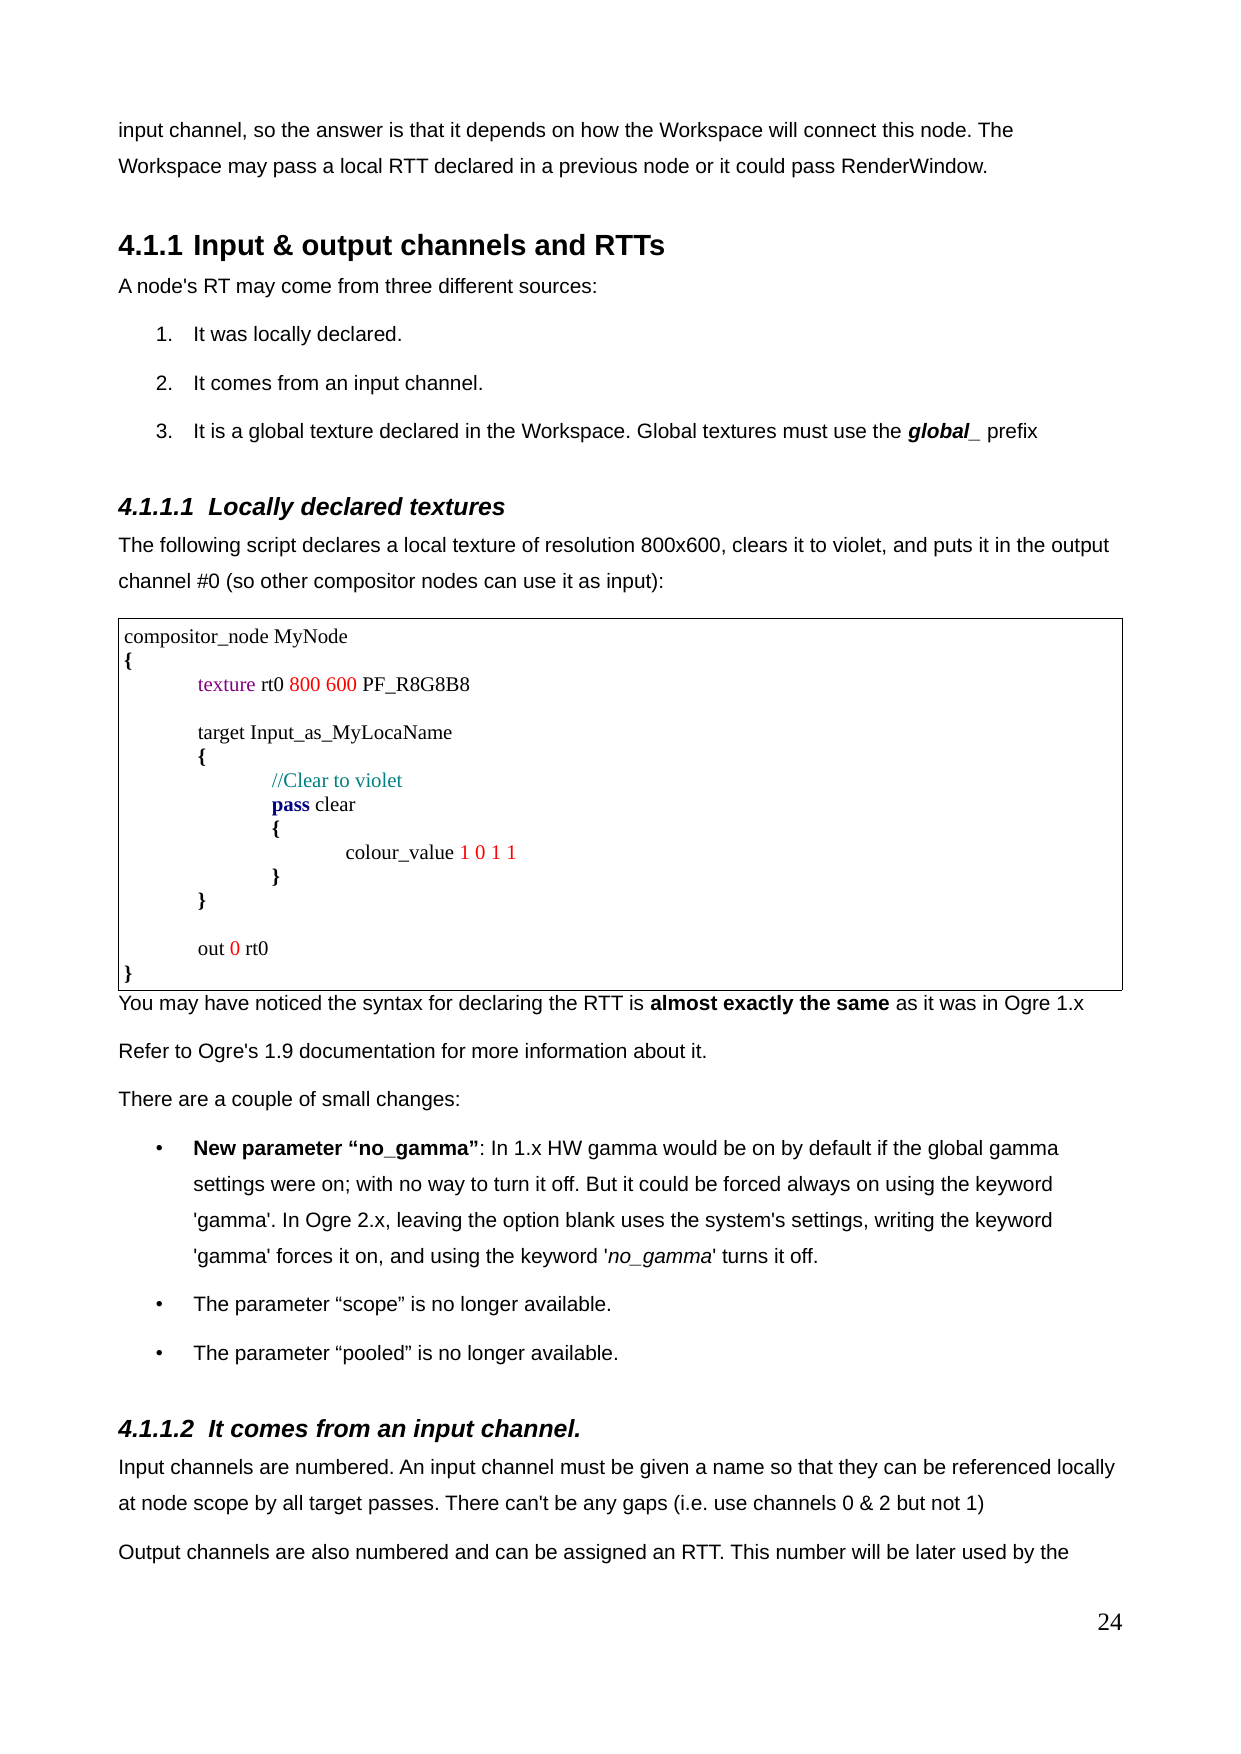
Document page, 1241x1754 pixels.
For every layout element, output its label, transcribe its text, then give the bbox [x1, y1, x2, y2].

subtitle Locally declared textures [118, 492, 1122, 521]
table_header compositor_node MyNode { texture rt0 800 600 PF_R8G8B8 target Input_as_MyLocaName { //Clear to violet pass clear { colour_value 1 0 1 1 } } out 0 rt0 } [119, 619, 1122, 990]
subtitle It comes from an input channel. [118, 1414, 1122, 1443]
text There are a couple of small changes: [118, 1087, 1122, 1111]
text Output channels are also numbered and can be assigned an RTT. This number will be later used by the [118, 1539, 1122, 1563]
text input channel, so the answer is that it depends on how the Workspace will connect this node. The Workspace may pass a local RTT declared in a previous node or it could pass RenderWindow. [118, 118, 1122, 178]
list It comes from an input channel. [156, 370, 1122, 394]
text Input channels are numbered. An input channel must be given a name so that they can be referenced locally at node scope by all target passes. There can't be any gaps (i.e. use channels 0 & 2 but not 1) [118, 1455, 1122, 1515]
list It is a global texture declared in the Workspace. Global textures must use the global_ prefix [156, 419, 1122, 443]
text The following script declares a local texture of resolution 800x600, clears it to violet, and puts it in the output channel #0 (so other compositor nodes can use it as input): [118, 533, 1122, 593]
list The parameter “pooled” is no longer available. [156, 1341, 1122, 1364]
text You may have noticed the syntax for declaring the RTT is almost exactly the same as it was in Ogre 1.x [118, 991, 1122, 1014]
subtitle Input & output channels and RTTs [118, 227, 1122, 261]
list The parameter “scope” is no longer available. [156, 1292, 1122, 1316]
list New parameter “no_gamma”: In 1.x HW gamma would be on by default if the global gamma settings were on; with no way to turn it off. But it could be forced always on using the keyword 'gamma'. In Ogre 2.x, leaving the option blank uses the system's settings, writing the keyword 'gamma' forces it on, and using the keyword 'no_gamma' turns it off. [156, 1136, 1122, 1267]
text A node's RT may come from three different sources: [118, 273, 1122, 297]
list It was locally declared. [156, 322, 1122, 346]
text Refer to Ogre's 1.9 documentation for more information about it. [118, 1039, 1122, 1063]
